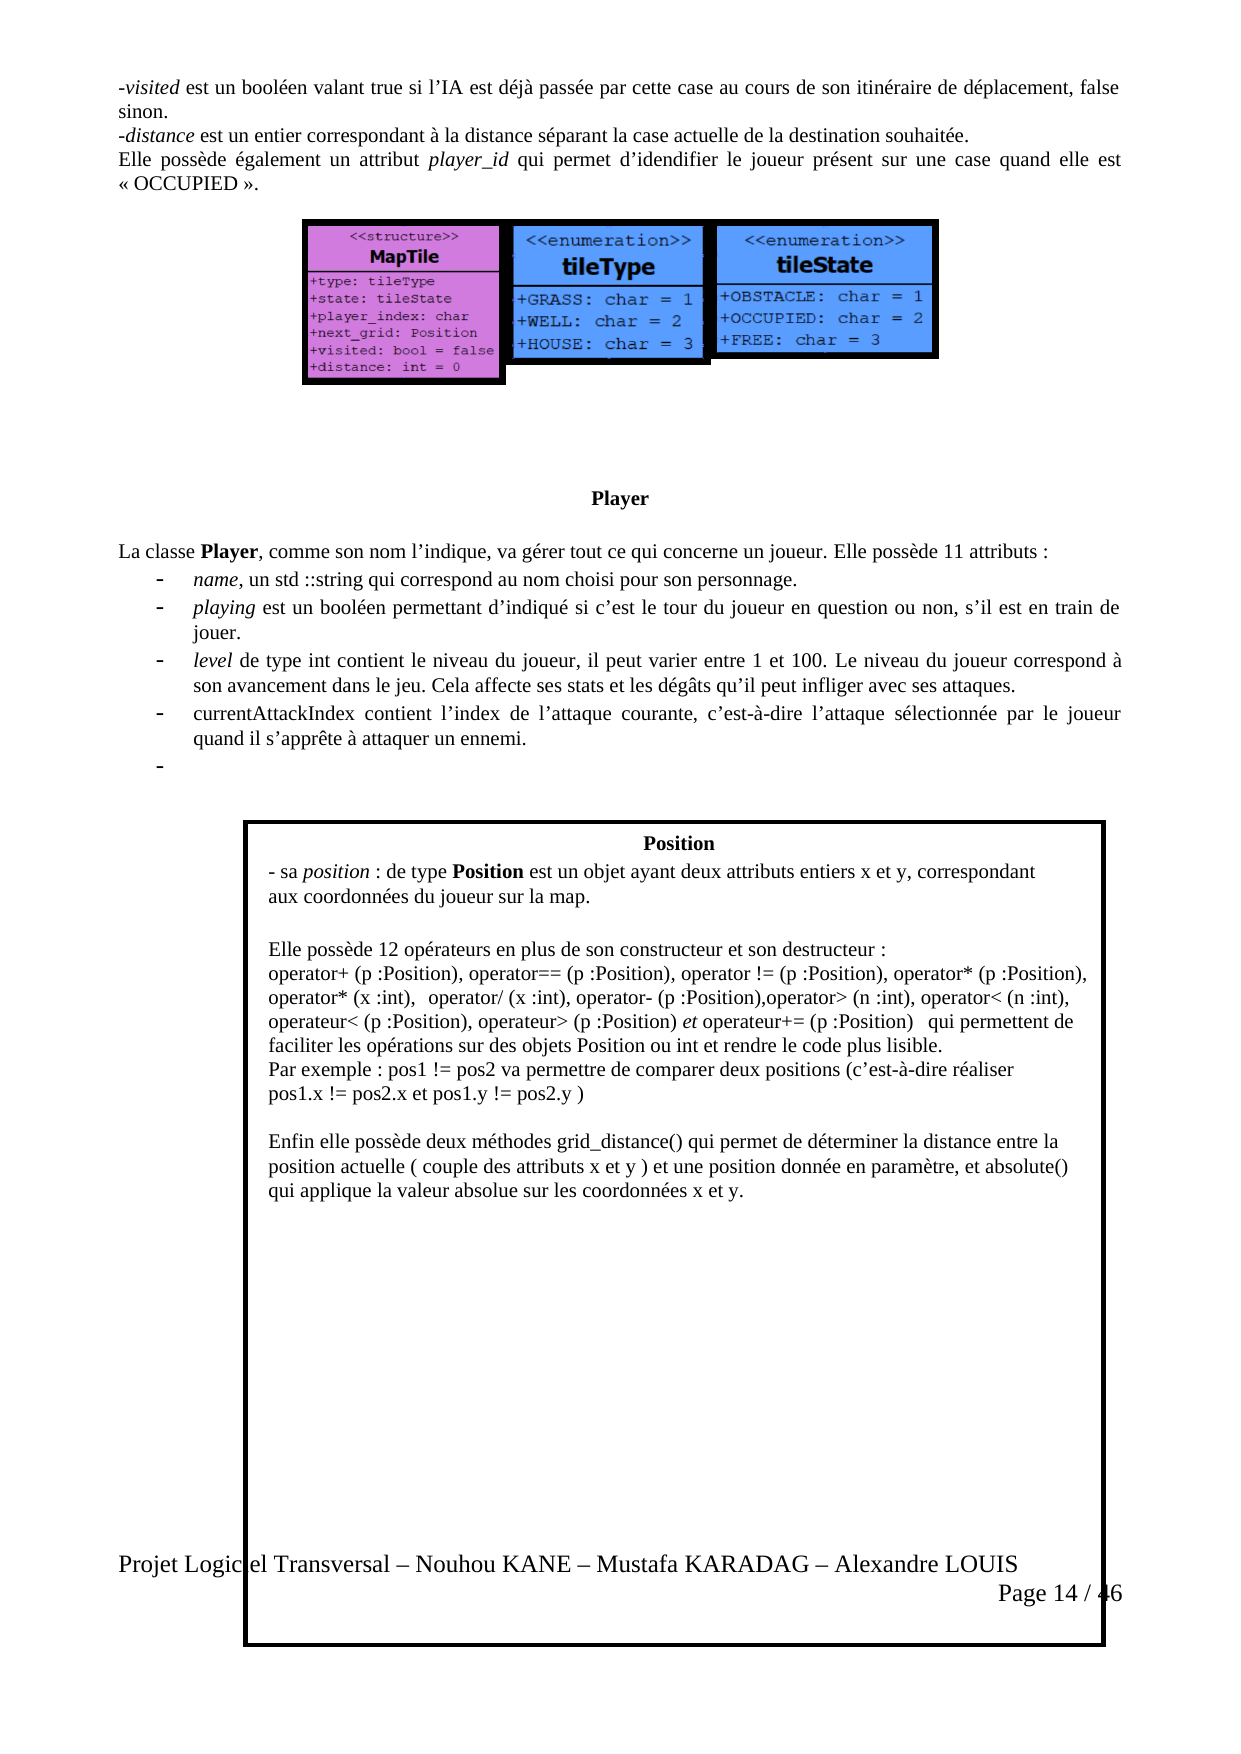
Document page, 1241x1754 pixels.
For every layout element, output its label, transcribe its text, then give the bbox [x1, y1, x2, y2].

text position actuelle ( couple des attributs x et y ) et une position donnée en paramètre, et absolute() [268, 1153, 1101, 1178]
text operator+ (p :Position), operator== (p :Position), operator != (p :Position), operator* (p :Position), operator* (x :int), operator/ (x :int), operator- (p :Position),operator> (n :int), operator< (n :int), operateur< (p :Position), operateur> (p :Position) et operateur+= (p :Position) qui permettent de faciliter les opérations sur des objets Position ou int et rendre le code plus lisible. [268, 961, 1101, 1057]
text -distance est un entier correspondant à la distance séparant la case actuelle de la destination souhaitée. [118, 123, 1122, 147]
list currentAttackIndex contient l’index de l’attaque courante, c’est-à-dire l’attaque sélectionnée par le joueur quand il s’apprête à attaquer un ennemi. [156, 697, 1122, 750]
text Position [568, 831, 1101, 855]
text pos1.x != pos2.x et pos1.y != pos2.y ) [268, 1081, 1101, 1105]
text -visited est un booléen valant true si l’IA est déjà passée par cette case au cours de son itinéraire de déplacement, false sinon. [118, 75, 1122, 123]
list name, un std ::string qui correspond au nom choisi pour son personnage. [156, 563, 1122, 591]
text Enfin elle possède deux méthodes grid_distance() qui permet de déterminer la distance entre la [268, 1129, 1101, 1153]
text Par exemple : pos1 != pos2 va permettre de comparer deux positions (c’est-à-dire réaliser [268, 1057, 1101, 1081]
text Player [118, 486, 1122, 510]
text Elle possède également un attribut player_id qui permet d’idendifier le joueur présent sur une case quand elle est « OCCUPIED ». [118, 147, 1122, 195]
text - sa position : de type Position est un objet ayant deux attributs entiers x et y, correspondant [268, 855, 1101, 884]
text aux coordonnées du joueur sur la map. [268, 884, 1101, 908]
text qui applique la valeur absolue sur les coordonnées x et y. [268, 1178, 1101, 1202]
list playing est un booléen permettant d’indiqué si c’est le tour du joueur en question ou non, s’il est en train de jouer. [156, 591, 1122, 644]
text Elle possède 12 opérateurs en plus de son constructeur et son destructeur : [268, 937, 1101, 961]
text La classe Player, comme son nom l’indique, va gérer tout ce qui concerne un joueur. Elle possède 11 attributs : [118, 538, 1122, 563]
text [1106, 831, 1122, 855]
list level de type int contient le niveau du joueur, il peut varier entre 1 et 100. Le niveau du joueur correspond à son avancement dans le jeu. Cela affecte ses stats et les dégâts qu’il peut infliger avec ses attaques. [156, 644, 1122, 697]
